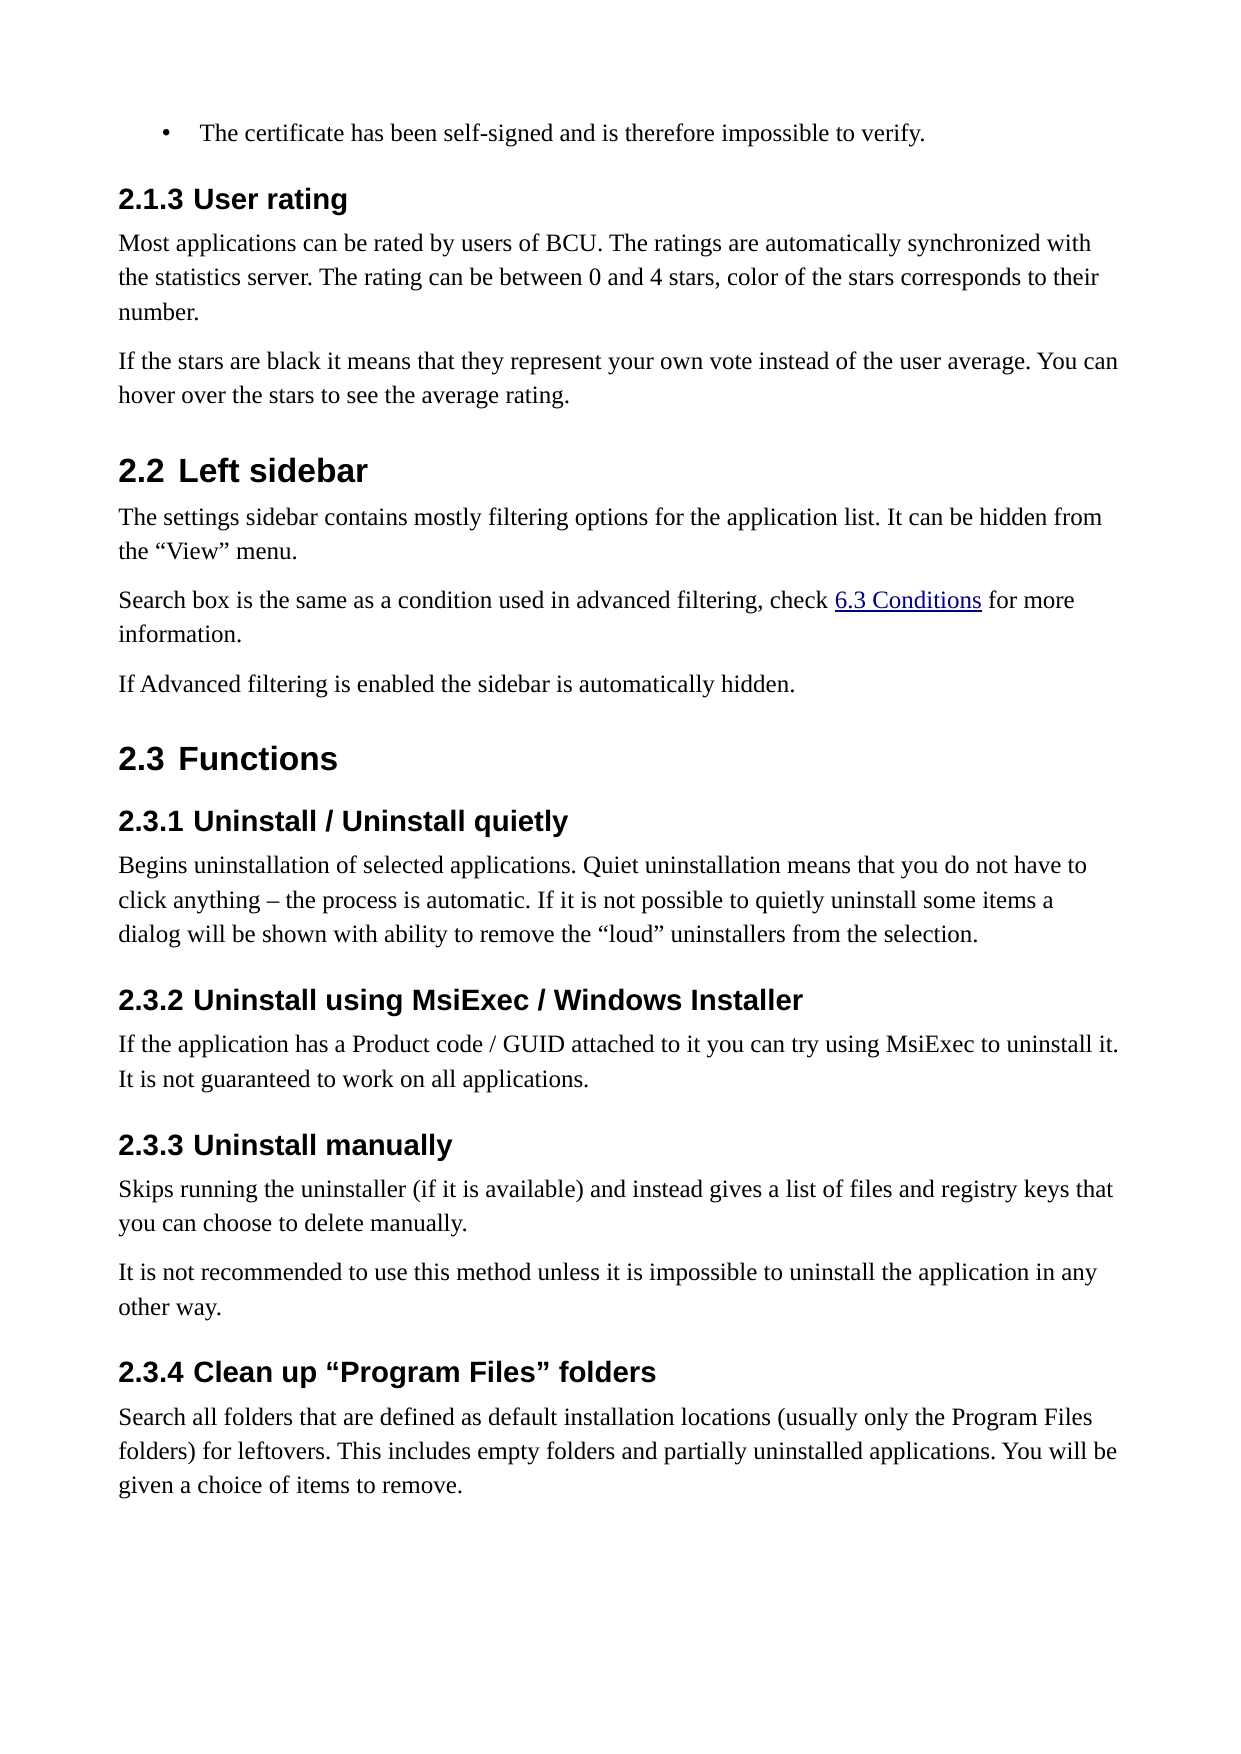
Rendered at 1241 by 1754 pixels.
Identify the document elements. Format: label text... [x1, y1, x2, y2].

subtitle Uninstall / Uninstall quietly [118, 804, 1122, 838]
text Most applications can be rated by users of BCU. The ratings are automatically synchronized with the statistics server. The rating can be between 0 and 4 stars, color of the stars corresponds to their number. [118, 228, 1122, 326]
text If the application has a Product code / GUID attached to it you can try using MsiExec to uninstall it. It is not guaranteed to work on all applications. [118, 1029, 1122, 1093]
text If Advanced filtering is enabled the sidebar is automatically hidden. [118, 669, 1122, 697]
subtitle Clean up “Program Files” folders [118, 1355, 1122, 1389]
text If the stars are black it means that they represent your own vote instead of the user average. You can hover over the stars to see the average rating. [118, 346, 1122, 409]
subtitle Uninstall using MsiExec / Windows Installer [118, 983, 1122, 1017]
text Begins uninstallation of selected applications. Quiet uninstallation means that you do not have to click anything – the process is automatic. If it is not possible to quietly uninstall some items a dialog will be shown with ability to remove the “loud” uninstallers from the selection. [118, 851, 1122, 948]
text Skips running the uninstaller (if it is available) and instead gives a list of files and registry keys that you can choose to delete manually. [118, 1174, 1122, 1237]
subtitle Uninstall manually [118, 1127, 1122, 1161]
subtitle User rating [118, 182, 1122, 216]
subtitle Functions [118, 738, 1122, 777]
subtitle Left sidebar [118, 450, 1122, 489]
list The certificate has been self-signed and is therefore impossible to verify. [162, 118, 1122, 147]
text It is not recommended to use this method unless it is impossible to uninstall the application in any other way. [118, 1257, 1122, 1321]
text The settings sidebar contains mostly filtering options for the application list. It can be hidden from the “View” menu. [118, 502, 1122, 565]
text Search all folders that are defined as default installation locations (usually only the Program Files folders) for leftovers. This includes empty folders and partially uninstalled applications. You will be given a choice of items to remove. [118, 1402, 1122, 1499]
text Search box is the same as a condition used in advanced filtering, check 6.3 Conditions for more information. [118, 585, 1122, 648]
